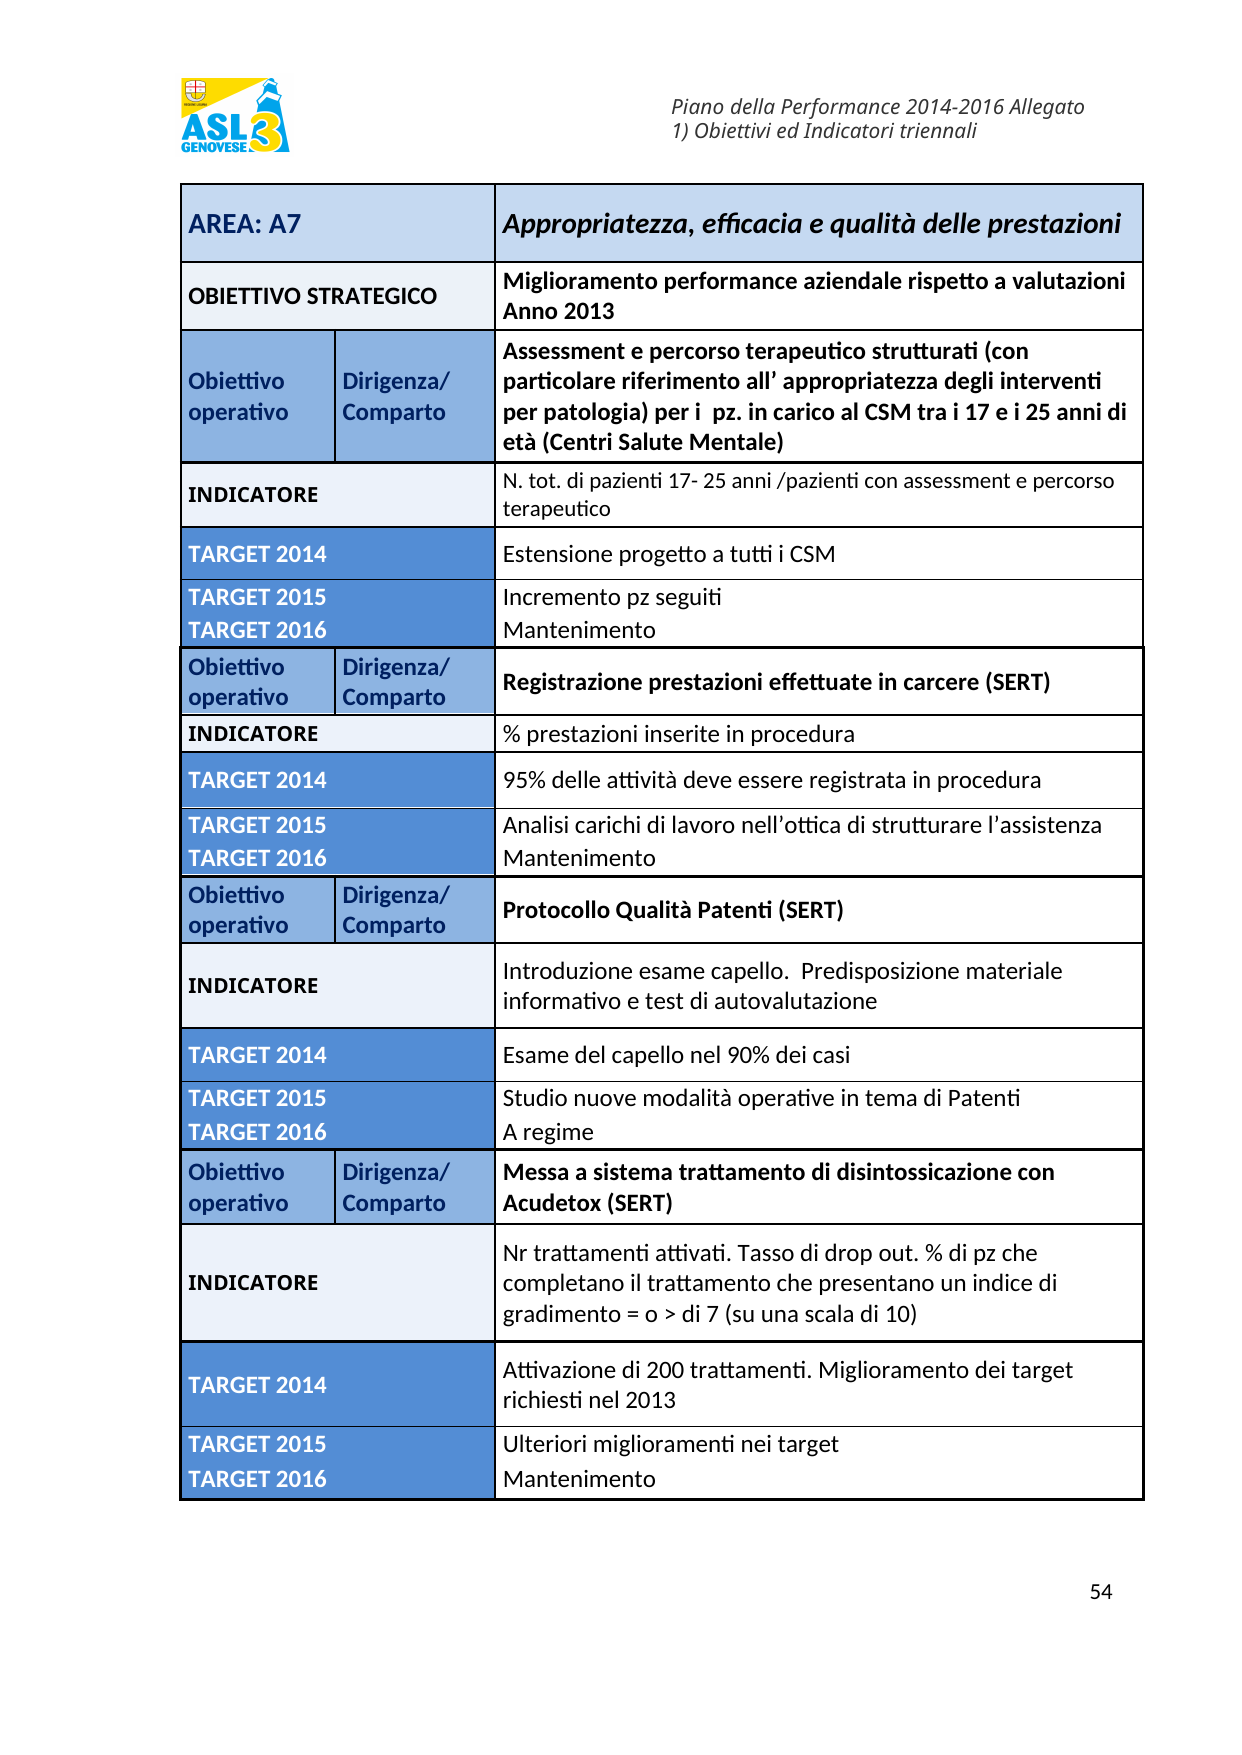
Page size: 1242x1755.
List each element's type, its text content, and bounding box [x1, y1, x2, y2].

table_cell [335, 1427, 494, 1459]
table_cell TARGET 2015 [182, 1427, 335, 1459]
table_cell INDICATORE [182, 716, 494, 751]
table_cell Appropriatezza, efficacia e qualità delle prestazioni [496, 185, 1142, 261]
table_cell Studio nuove modalità operative in tema di Patenti [496, 1082, 1142, 1114]
table_cell TARGET 2014 [182, 1343, 335, 1426]
table_cell Ulteriori miglioramenti nei target [496, 1427, 1142, 1459]
table_cell A regime [496, 1114, 1142, 1148]
table_cell AREA: A7 [182, 185, 494, 261]
table_cell Incremento pz seguiti [496, 580, 1142, 612]
table_cell [335, 809, 494, 840]
table_cell Dirigenza/ Comparto [336, 649, 494, 713]
table_cell Nr trattamenti attivati. Tasso di drop out. % di pz che completano il trattamento che presentano un indice di gradimento = o > di 7 (su una scala di 10) [496, 1225, 1142, 1340]
table_cell Protocollo Qualità Patenti (SERT) [496, 878, 1142, 942]
table_cell [335, 580, 494, 612]
table_cell [335, 1114, 494, 1148]
table_cell [335, 840, 494, 874]
table_cell INDICATORE [182, 944, 494, 1027]
table_cell [335, 612, 494, 646]
table_cell INDICATORE [182, 464, 494, 526]
table_cell TARGET 2016 [182, 1114, 335, 1148]
table_cell Introduzione esame capello. Predisposizione materiale informativo e test di autovalutazione [496, 944, 1142, 1027]
table_cell Messa a sistema trattamento di disintossicazione con Acudetox (SERT) [496, 1151, 1142, 1223]
table_cell Obiettivo operativo [182, 331, 334, 461]
table_cell TARGET 2016 [182, 840, 335, 874]
table_cell Estensione progetto a tutti i CSM [496, 528, 1142, 579]
table_cell Dirigenza/ Comparto [336, 331, 494, 461]
table_cell Analisi carichi di lavoro nell’ottica di strutturare l’assistenza [496, 809, 1142, 840]
table_cell Assessment e percorso terapeutico strutturati (con particolare riferimento all’ appropriatezza degli interventi per patologia) per i pz. in carico al CSM tra i 17 e i 25 anni di età (Centri Salute Mentale) [496, 331, 1142, 461]
table_cell Mantenimento [496, 1459, 1142, 1498]
table_cell TARGET 2016 [182, 1459, 335, 1498]
table_cell Dirigenza/ Comparto [336, 1151, 494, 1223]
table_cell N. tot. di pazienti 17- 25 anni /pazienti con assessment e percorso terapeutico [496, 464, 1142, 526]
table_cell TARGET 2016 [182, 612, 335, 646]
table_cell [335, 1459, 494, 1498]
table_cell Obiettivo operativo [182, 1151, 334, 1223]
table_cell Mantenimento [496, 840, 1142, 874]
table_cell 95% delle attività deve essere registrata in procedura [496, 753, 1142, 807]
table_cell Obiettivo operativo [182, 878, 334, 942]
table_cell Miglioramento performance aziendale rispetto a valutazioni Anno 2013 [496, 263, 1142, 329]
table_cell TARGET 2014 [182, 753, 335, 807]
table_cell Registrazione prestazioni effettuate in carcere (SERT) [496, 649, 1142, 713]
table_cell [335, 1082, 494, 1114]
table_cell [335, 1343, 494, 1426]
table_cell [335, 528, 494, 579]
table_cell OBIETTIVO STRATEGICO [182, 263, 494, 329]
table_cell TARGET 2015 [182, 580, 335, 612]
table_cell Dirigenza/ Comparto [336, 878, 494, 942]
table_cell Attivazione di 200 trattamenti. Miglioramento dei target richiesti nel 2013 [496, 1343, 1142, 1426]
table_cell [335, 1029, 494, 1081]
table_cell % prestazioni inserite in procedura [496, 716, 1142, 751]
table_cell [335, 753, 494, 807]
table_cell Mantenimento [496, 612, 1142, 646]
table_cell Obiettivo operativo [182, 649, 334, 713]
table_cell INDICATORE [182, 1225, 494, 1340]
table_cell Esame del capello nel 90% dei casi [496, 1029, 1142, 1081]
table_cell TARGET 2014 [182, 528, 335, 579]
table_cell TARGET 2015 [182, 1082, 335, 1114]
table_cell TARGET 2014 [182, 1029, 335, 1081]
table_cell TARGET 2015 [182, 809, 335, 840]
